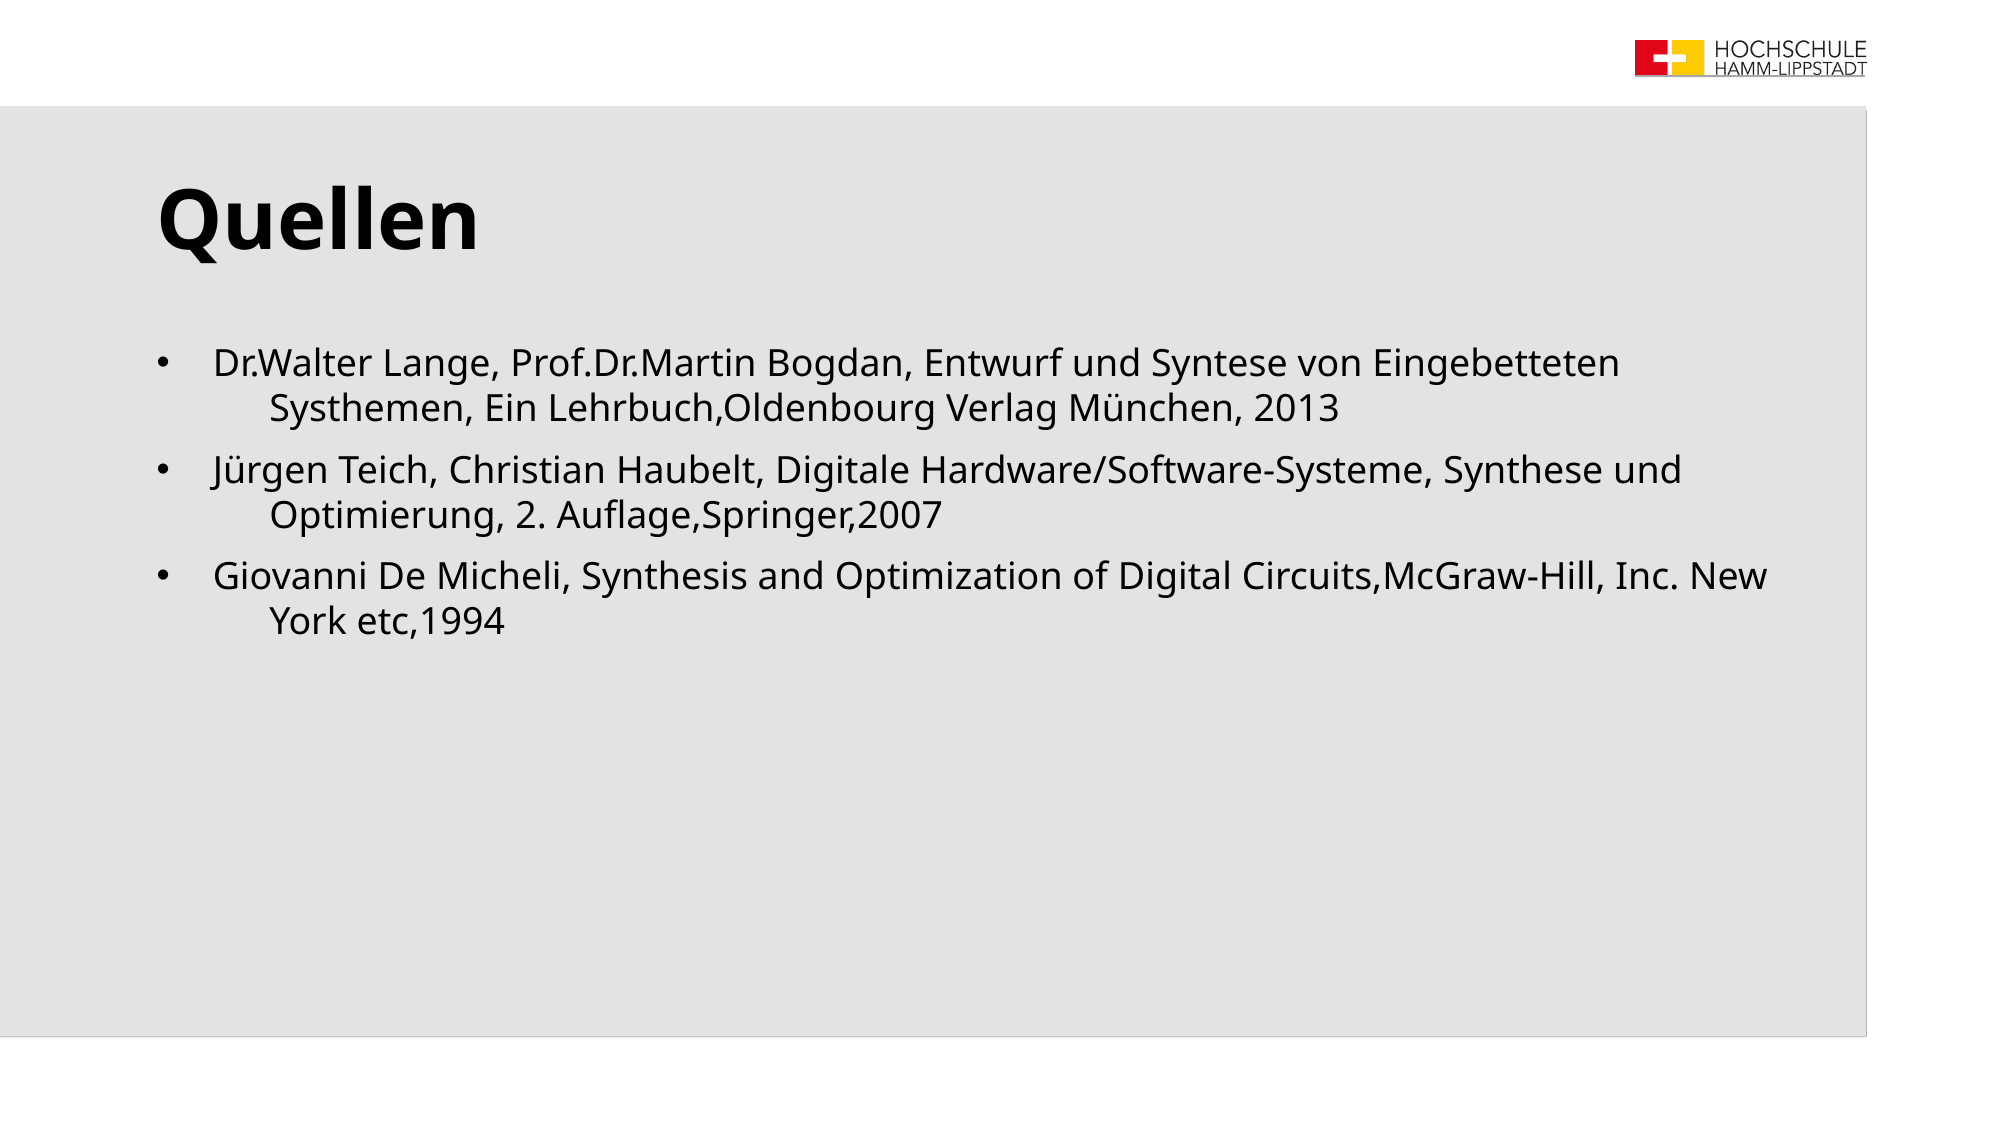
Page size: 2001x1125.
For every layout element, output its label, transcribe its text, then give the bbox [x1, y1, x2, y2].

list Dr.Walter Lange, Prof.Dr.Martin Bogdan, Entwurf und Syntese von Eingebetteten Systhemen, Ein Lehrbuch,Oldenbourg Verlag München, 2013 Jürgen Teich, Christian Haubelt, Digitale Hardware/Software-Systeme, Synthese und Optimierung, 2. Auflage,Springer,2007 Giovanni De Micheli, Synthesis and Optimization of Digital Circuits,McGraw-Hill, Inc. New York etc,1994 [141, 331, 1821, 1005]
title Quellen [141, 122, 1821, 310]
